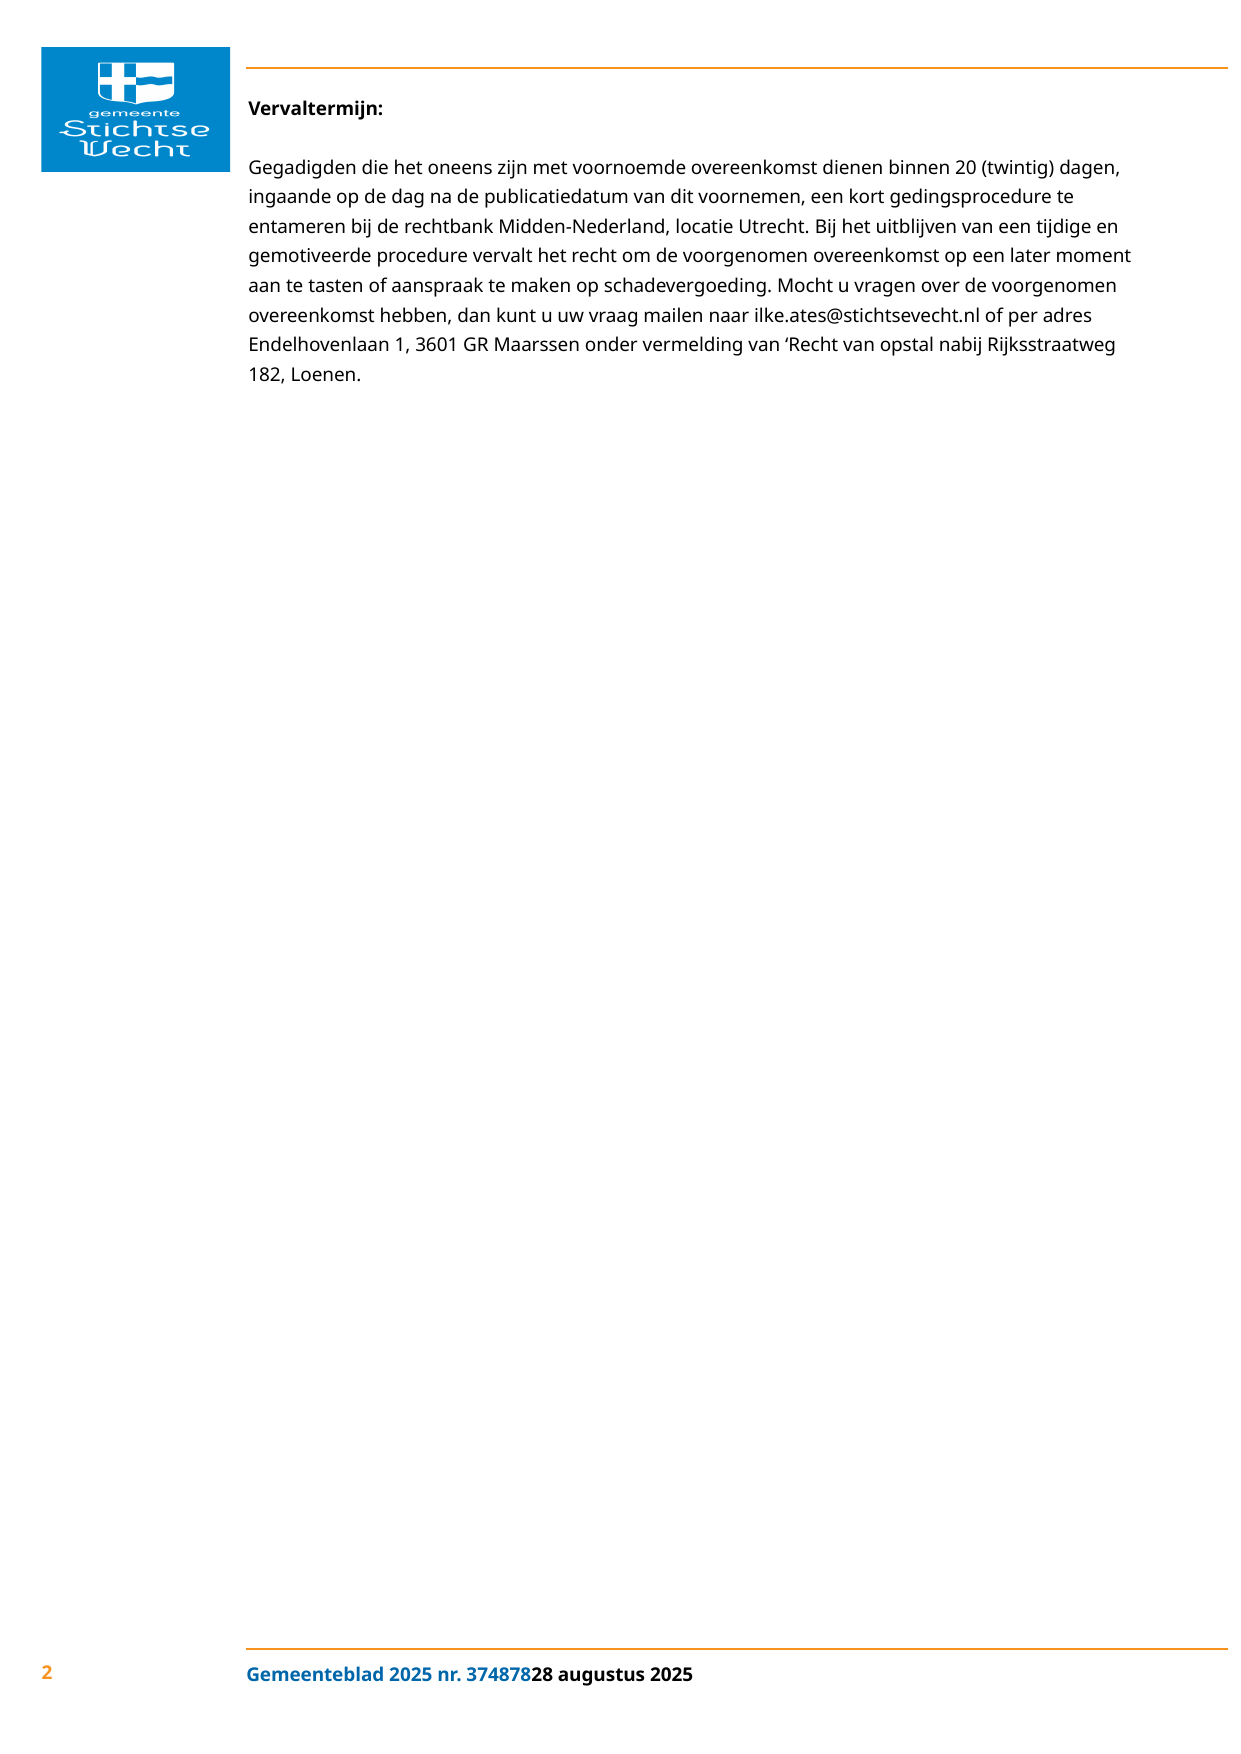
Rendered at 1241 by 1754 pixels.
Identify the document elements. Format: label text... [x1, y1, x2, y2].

picture [99, 63, 135, 101]
text Gegadigden die het oneens zijn met voornoemde overeenkomst dienen binnen 20 (twintig) dagen, ingaande op de dag na de publicatiedatum van dit voornemen, een kort gedingsprocedure te entameren bij de rechtbank Midden-Nederland, locatie Utrecht. Bij het uitblijven van een tijdige en gemotiveerde procedure vervalt het recht om de voorgenomen overeenkomst op een later moment aan te tasten of aanspraak te maken op schadevergoeding. Mocht u vragen over de voorgenomen overeenkomst hebben, dan kunt u uw vraag mailen naar ilke.ates@stichtsevecht.nl of per adres Endelhovenlaan 1, 3601 GR Maarssen onder vermelding van ‘Recht van opstal nabij Rijksstraatweg 182, Loenen. [248, 154, 1152, 387]
picture [137, 63, 174, 103]
text Vervaltermijn: [248, 95, 1152, 121]
